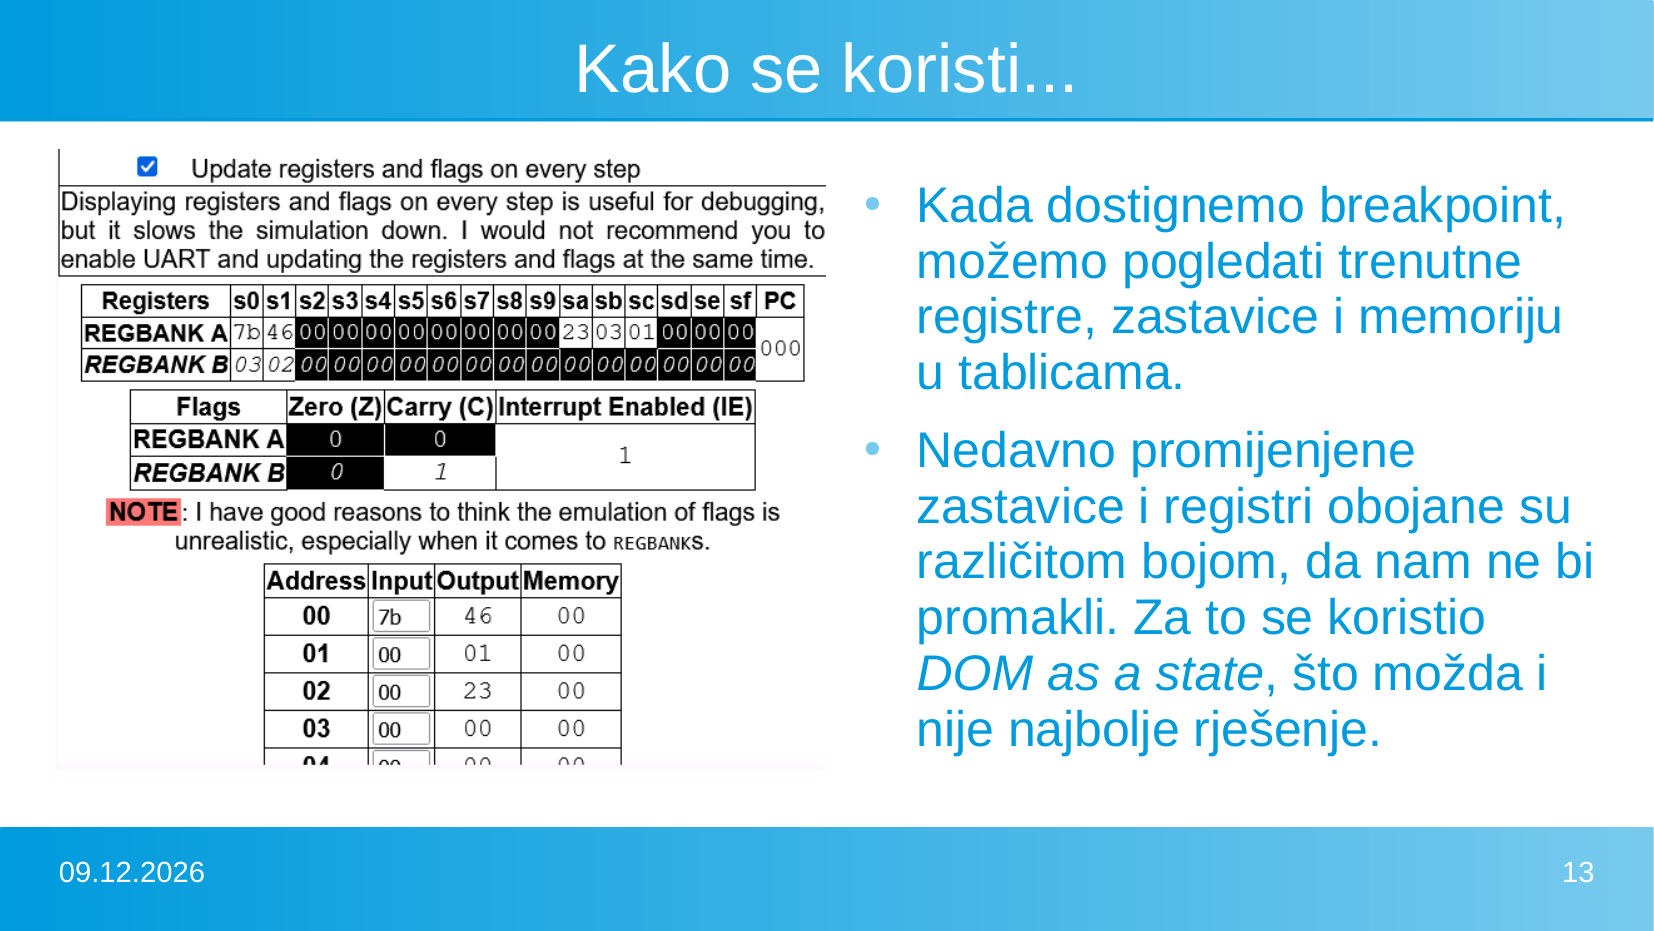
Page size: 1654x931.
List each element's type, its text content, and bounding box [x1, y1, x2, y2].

list Kada dostignemo breakpoint, možemo pogledati trenutne registre, zastavice i memoriju u tablicama. Nedavno promijenjene zastavice i registri obojane su različitom bojom, da nam ne bi promakli. Za to se koristio DOM as a state, što možda i nije najbolje rješenje. [845, 177, 1596, 768]
picture [56, 149, 826, 770]
title Kako se koristi... [59, 29, 1595, 108]
